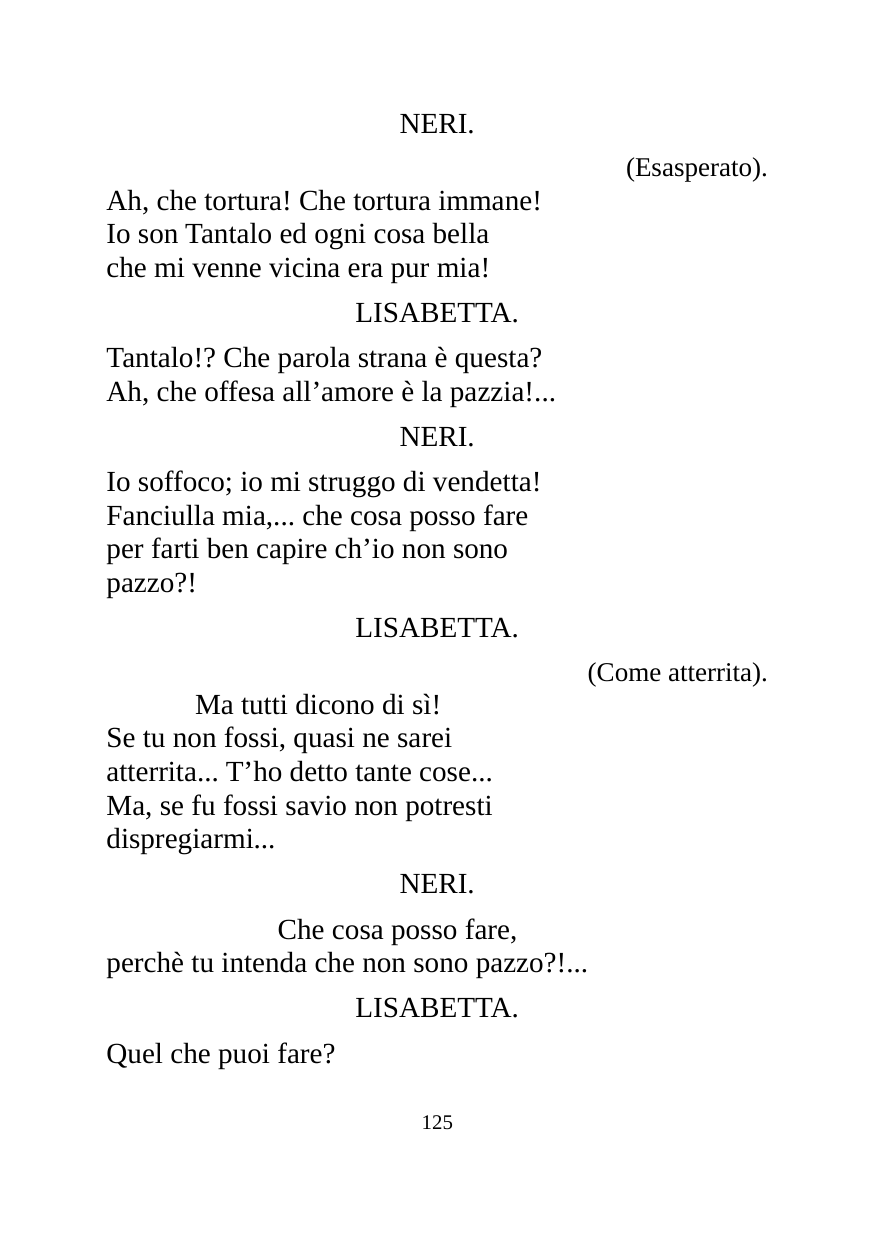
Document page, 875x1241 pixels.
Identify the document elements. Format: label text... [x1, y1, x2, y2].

text NERI. [106, 106, 768, 140]
text Ah, che tortura! Che tortura immane! Io son Tantalo ed ogni cosa bella che mi venne vicina era pur mia! [106, 183, 768, 283]
text LISABETTA. [106, 295, 768, 329]
text Che cosa posso fare, perchè tu intenda che non sono pazzo?!... [106, 912, 768, 979]
text Io soffoco; io mi struggo di vendetta! Fanciulla mia,... che cosa posso fare per farti ben capire ch’io non sono pazzo?! [106, 464, 768, 599]
text NERI. [106, 866, 768, 900]
text (Esasperato). [77, 152, 768, 183]
text (Come atterrita). [77, 656, 768, 687]
text Tantalo!? Che parola strana è questa? Ah, che offesa all’amore è la pazzia!... [106, 340, 768, 407]
text LISABETTA. [106, 611, 768, 644]
text Quel che puoi fare? [106, 1036, 768, 1069]
text LISABETTA. [106, 991, 768, 1024]
text Ma tutti dicono di sì! Se tu non fossi, quasi ne sarei atterrita... T’ho detto tante cose... Ma, se fu fossi savio non potresti dispregiarmi... [106, 687, 768, 855]
text NERI. [106, 419, 768, 453]
